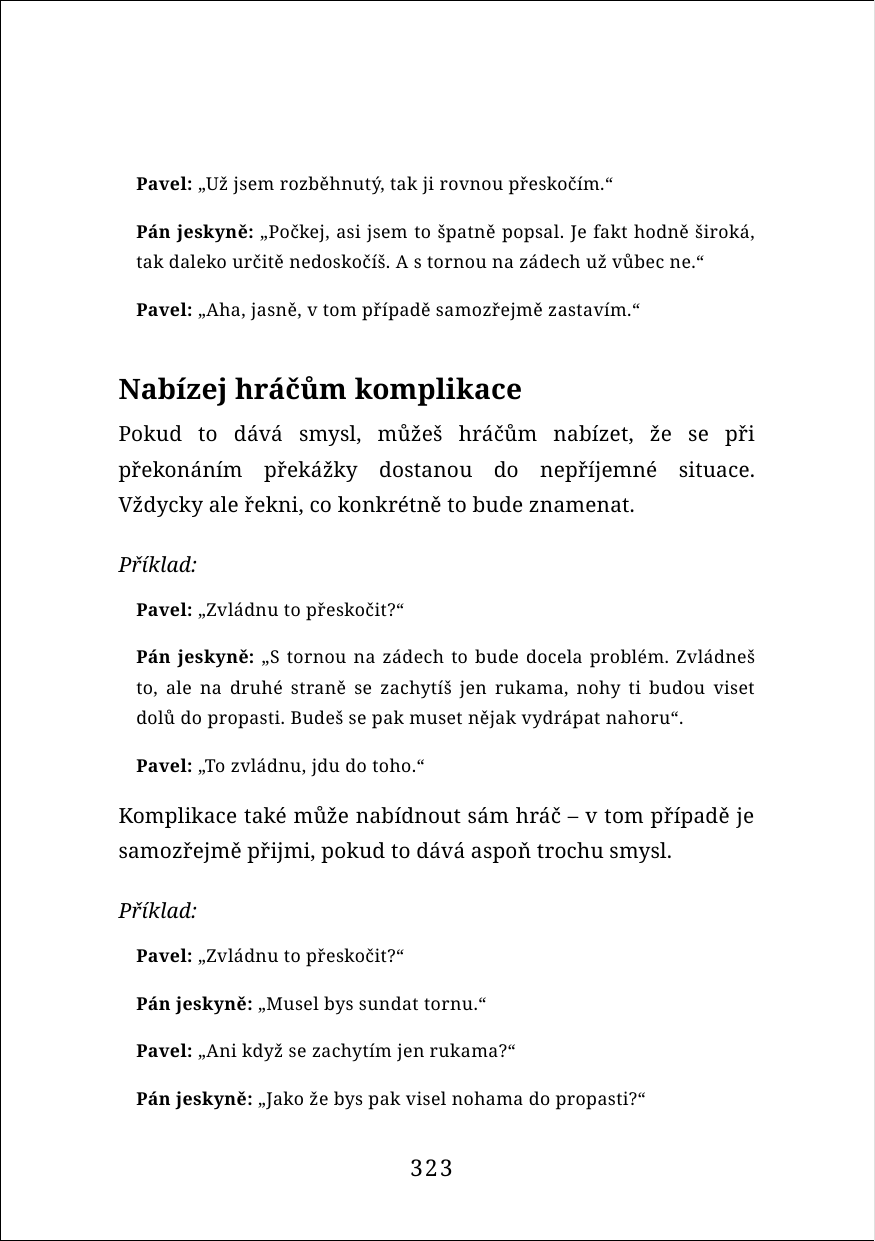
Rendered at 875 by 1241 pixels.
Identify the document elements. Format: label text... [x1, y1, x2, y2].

text Pavel: „Už jsem rozběhnutý, tak ji rovnou přeskočím.“ [136, 172, 756, 196]
text Pavel: „Zvládnu to přeskočit?“ [136, 943, 756, 967]
text Pán jeskyně: „Jako že bys pak visel nohama do propasti?“ [136, 1087, 756, 1111]
text Pavel: „Zvládnu to přeskočit?“ [136, 597, 756, 621]
text Pavel: „Aha, jasně, v tom případě samozřejmě zastavím.“ [136, 298, 756, 322]
subtitle Nabízej hráčům komplikace [118, 369, 756, 408]
text Pán jeskyně: „Musel bys sundat tornu.“ [136, 991, 756, 1015]
text Příklad: [118, 550, 756, 578]
text Pán jeskyně: „Počkej, asi jsem to špatně popsal. Je fakt hodně široká, tak daleko určitě nedoskočíš. A s tornou na zádech už vůbec ne.“ [136, 220, 756, 274]
text Komplikace také může nabídnout sám hráč – v tom případě je samozřejmě přijmi, pokud to dává aspoň trochu smysl. [118, 801, 756, 865]
text Pán jeskyně: „S tornou na zádech to bude docela problém. Zvládneš to, ale na druhé straně se zachytíš jen rukama, nohy ti budou viset dolů do propasti. Budeš se pak muset nějak vydrápat nahoru“. [136, 645, 756, 729]
text Příklad: [118, 896, 756, 924]
text Pavel: „To zvládnu, jdu do toho.“ [136, 753, 756, 777]
text Pokud to dává smysl, můžeš hráčům nabízet, že se při překonáním překážky dostanou do nepříjemné situace. Vždycky ale řekni, co konkrétně to bude znamenat. [118, 419, 756, 519]
text Pavel: „Ani když se zachytím jen rukama?“ [136, 1039, 756, 1063]
